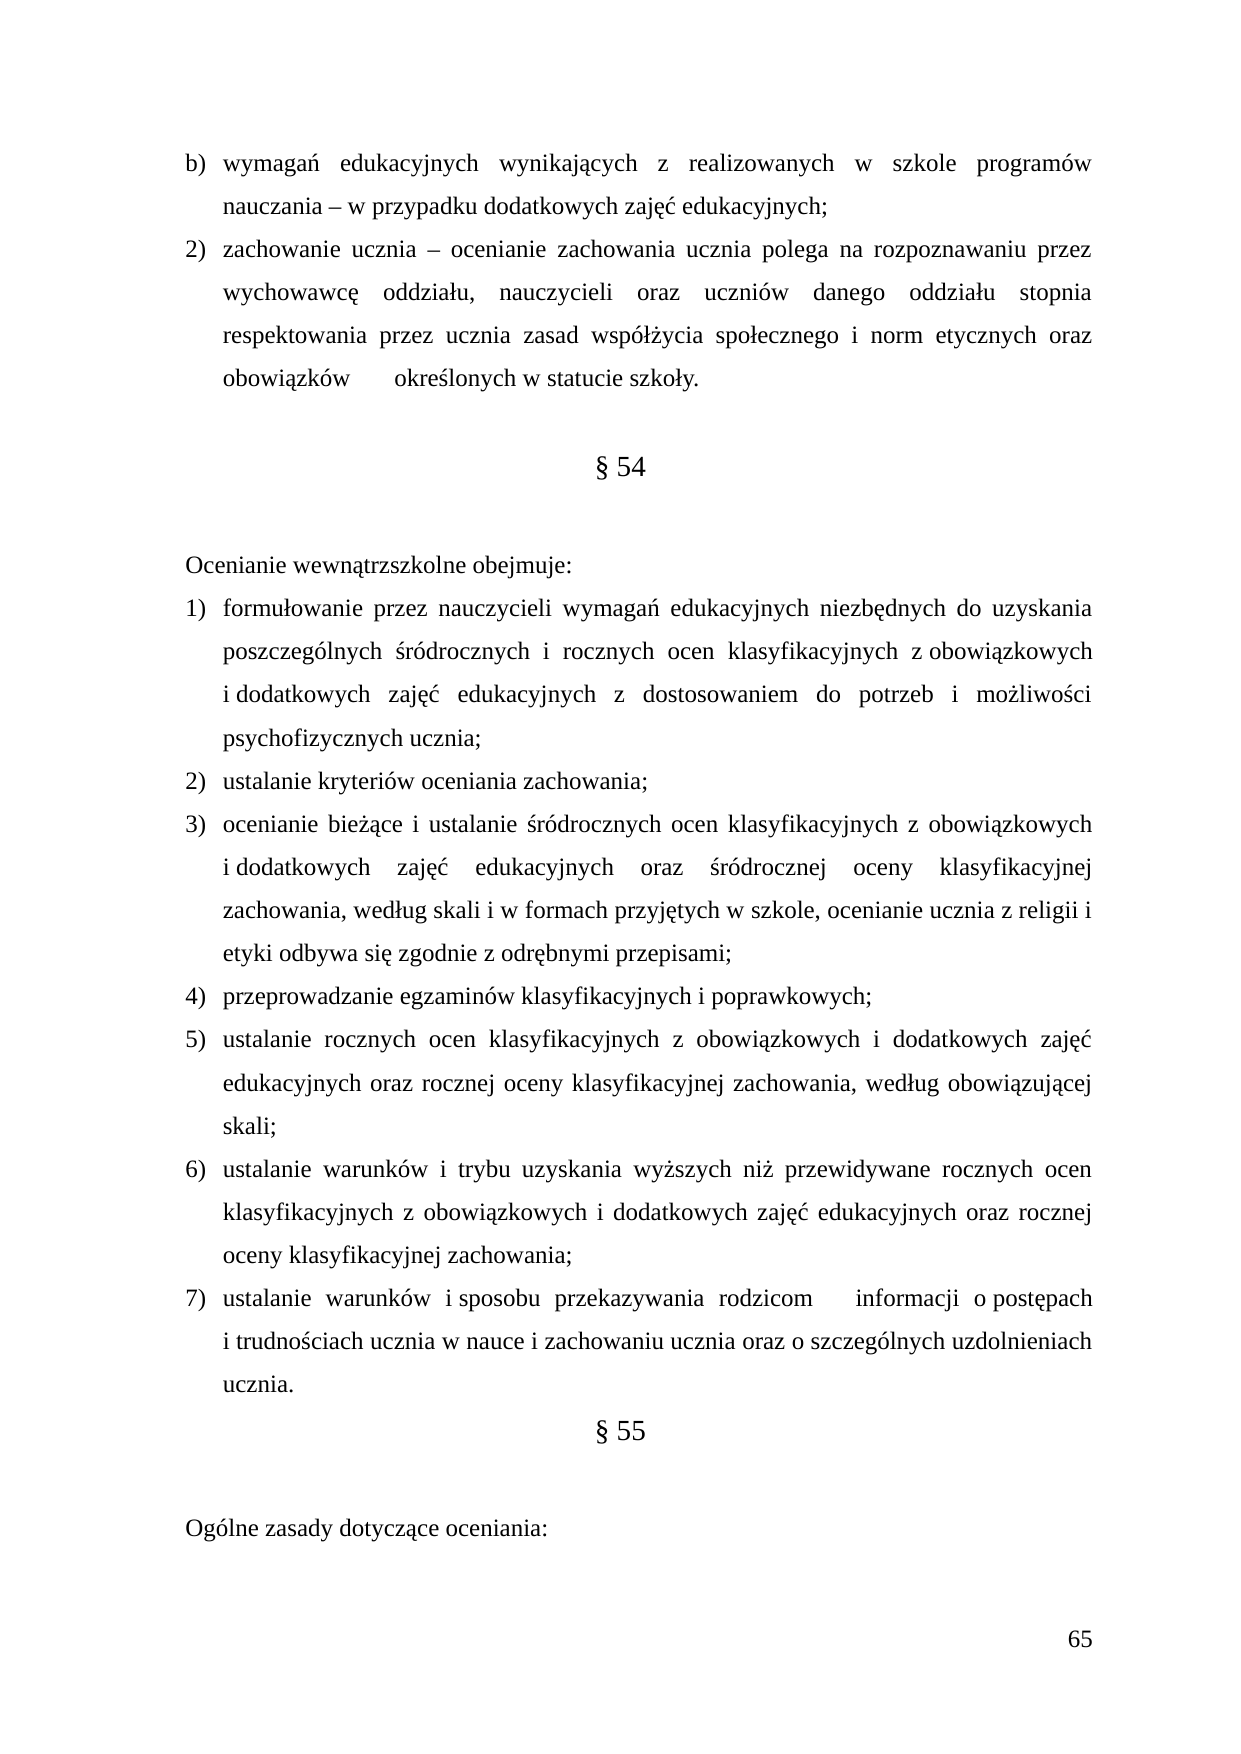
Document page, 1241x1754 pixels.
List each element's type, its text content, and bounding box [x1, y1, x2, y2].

list ocenianie bieżące i ustalanie śródrocznych ocen klasyfikacyjnych z obowiązkowych i dodatkowych zajęć edukacyjnych oraz śródrocznej oceny klasyfikacyjnej zachowania, według skali i w formach przyjętych w szkole, ocenianie ucznia z religii i etyki odbywa się zgodnie z odrębnymi przepisami; [185, 809, 1093, 967]
list ustalanie warunków i trybu uzyskania wyższych niż przewidywane rocznych ocen klasyfikacyjnych z obowiązkowych i dodatkowych zajęć edukacyjnych oraz rocznej oceny klasyfikacyjnej zachowania; [185, 1154, 1093, 1269]
list wymagań edukacyjnych wynikających z realizowanych w szkole programów nauczania – w przypadku dodatkowych zajęć edukacyjnych; [185, 148, 1093, 219]
text Ogólne zasady dotyczące oceniania: [148, 1513, 1093, 1542]
list ustalanie rocznych ocen klasyfikacyjnych z obowiązkowych i dodatkowych zajęć edukacyjnych oraz rocznej oceny klasyfikacyjnej zachowania, według obowiązującej skali; [185, 1024, 1093, 1139]
list zachowanie ucznia – ocenianie zachowania ucznia polega na rozpoznawaniu przez wychowawcę oddziału, nauczycieli oraz uczniów danego oddziału stopnia respektowania przez ucznia zasad współżycia społecznego i norm etycznych oraz obowiązków określonych w statucie szkoły. [185, 234, 1093, 392]
list przeprowadzanie egzaminów klasyfikacyjnych i poprawkowych; [185, 981, 1093, 1010]
list formułowanie przez nauczycieli wymagań edukacyjnych niezbędnych do uzyskania poszczególnych śródrocznych i rocznych ocen klasyfikacyjnych z obowiązkowych i dodatkowych zajęć edukacyjnych z dostosowaniem do potrzeb i możliwości psychofizycznych ucznia; [185, 593, 1093, 751]
text § 55 [148, 1413, 1093, 1446]
text Ocenianie wewnątrzszkolne obejmuje: [148, 550, 1093, 579]
list ustalanie warunków i sposobu przekazywania rodzicom informacji o postępach i trudnościach ucznia w nauce i zachowaniu ucznia oraz o szczególnych uzdolnieniach ucznia. [185, 1283, 1093, 1398]
text § 54 [148, 449, 1093, 483]
list ustalanie kryteriów oceniania zachowania; [185, 766, 1093, 794]
